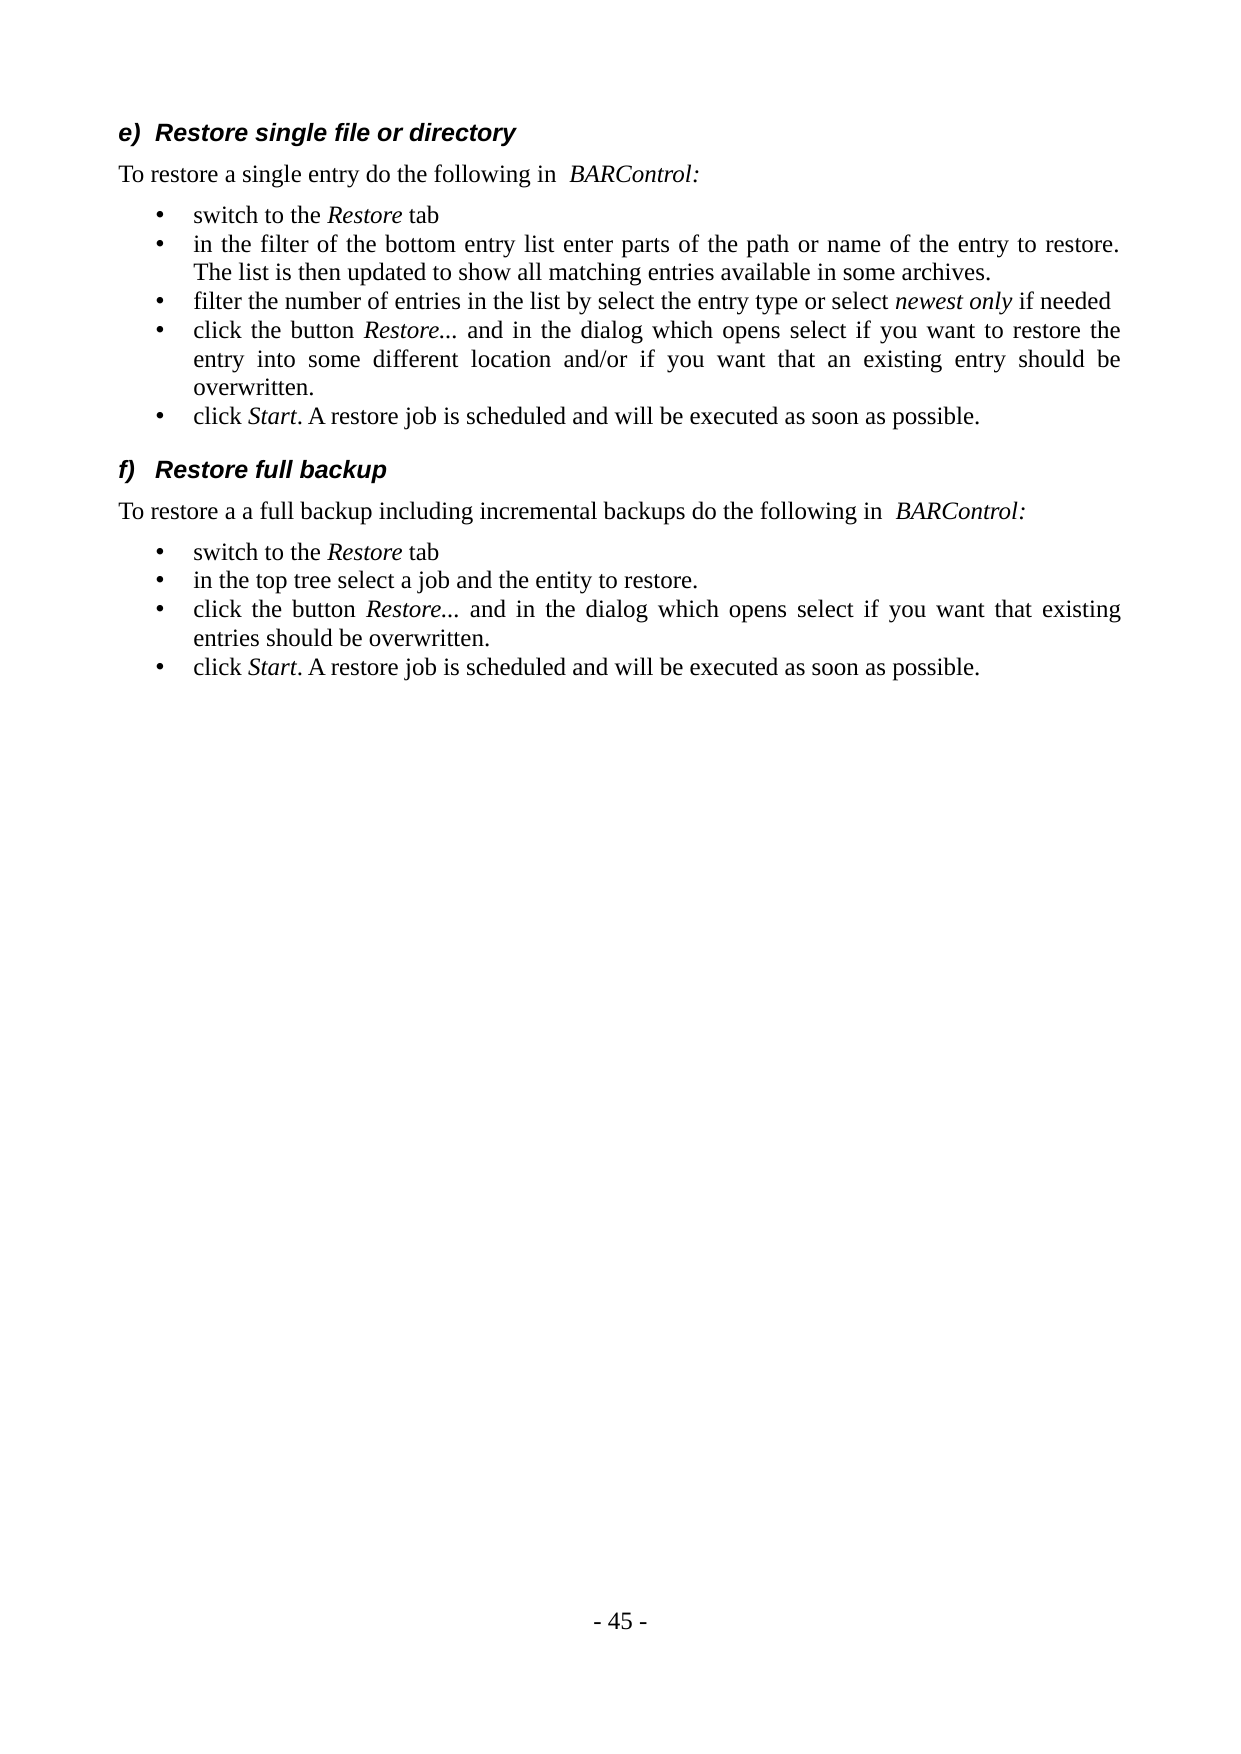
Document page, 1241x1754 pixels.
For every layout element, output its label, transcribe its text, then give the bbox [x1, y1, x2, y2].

list click Start. A restore job is scheduled and will be executed as soon as possible. [156, 401, 1122, 430]
list switch to the Restore tab [156, 537, 1122, 565]
list click the button Restore... and in the dialog which opens select if you want that existing entries should be overwritten. [156, 594, 1122, 652]
text To restore a single entry do the following in BARControl: [118, 159, 1122, 188]
list switch to the Restore tab [156, 200, 1122, 229]
subtitle Restore single file or directory [118, 118, 1122, 147]
text To restore a a full backup including incremental backups do the following in BARControl: [118, 496, 1122, 525]
list click the button Restore... and in the dialog which opens select if you want to restore the entry into some different location and/or if you want that an existing entry should be overwritten. [156, 315, 1122, 401]
list in the filter of the bottom entry list enter parts of the path or name of the entry to restore. The list is then updated to show all matching entries available in some archives. [156, 229, 1122, 286]
subtitle Restore full backup [118, 455, 1122, 484]
list filter the number of entries in the list by select the entry type or select newest only if needed [156, 286, 1122, 315]
list click Start. A restore job is scheduled and will be executed as soon as possible. [156, 652, 1122, 680]
list in the top tree select a job and the entity to restore. [156, 565, 1122, 594]
